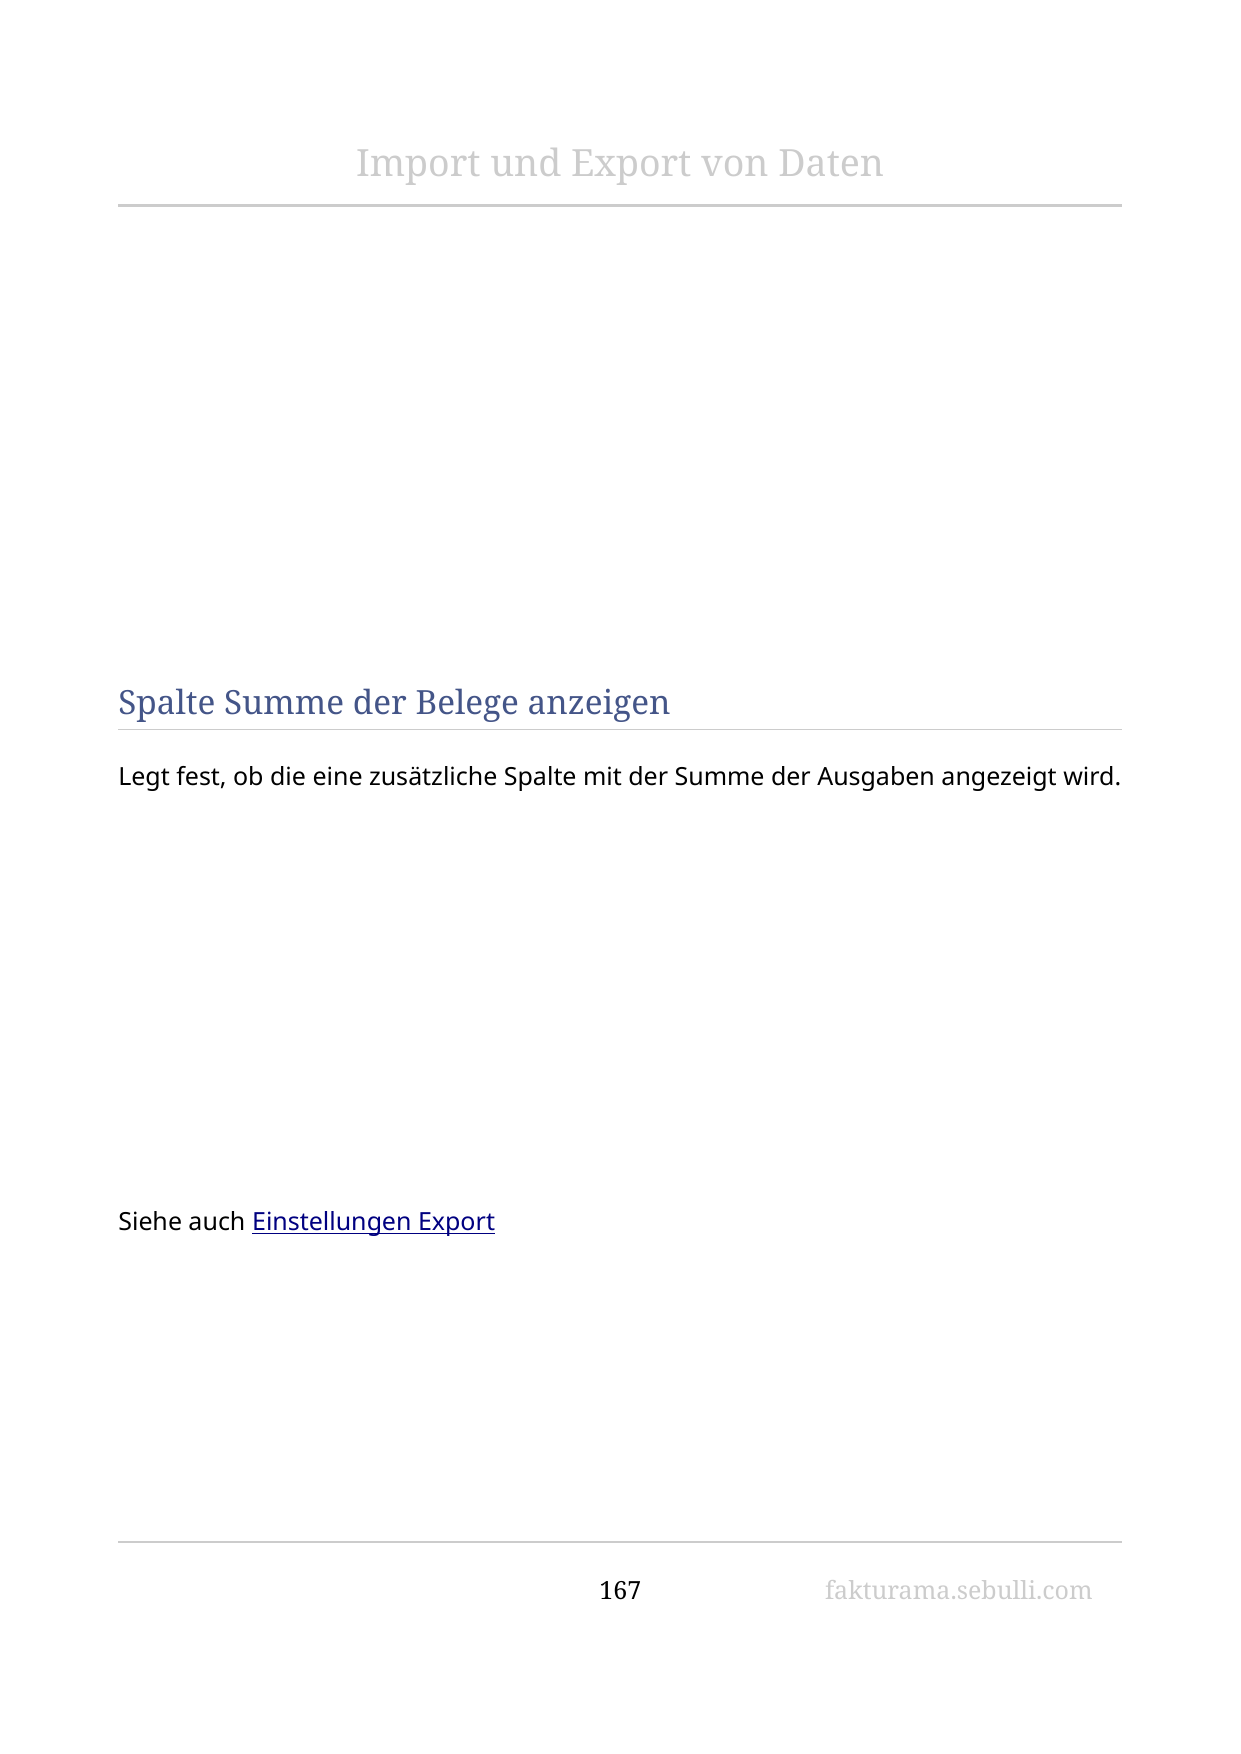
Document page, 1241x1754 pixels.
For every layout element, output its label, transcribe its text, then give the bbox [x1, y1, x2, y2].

text Legt fest, ob die eine zusätzliche Spalte mit der Summe der Ausgaben angezeigt wird. [118, 758, 1122, 792]
text Siehe auch Einstellungen Export [118, 1204, 1122, 1238]
subtitle Spalte Summe der Belege anzeigen [118, 679, 1122, 729]
